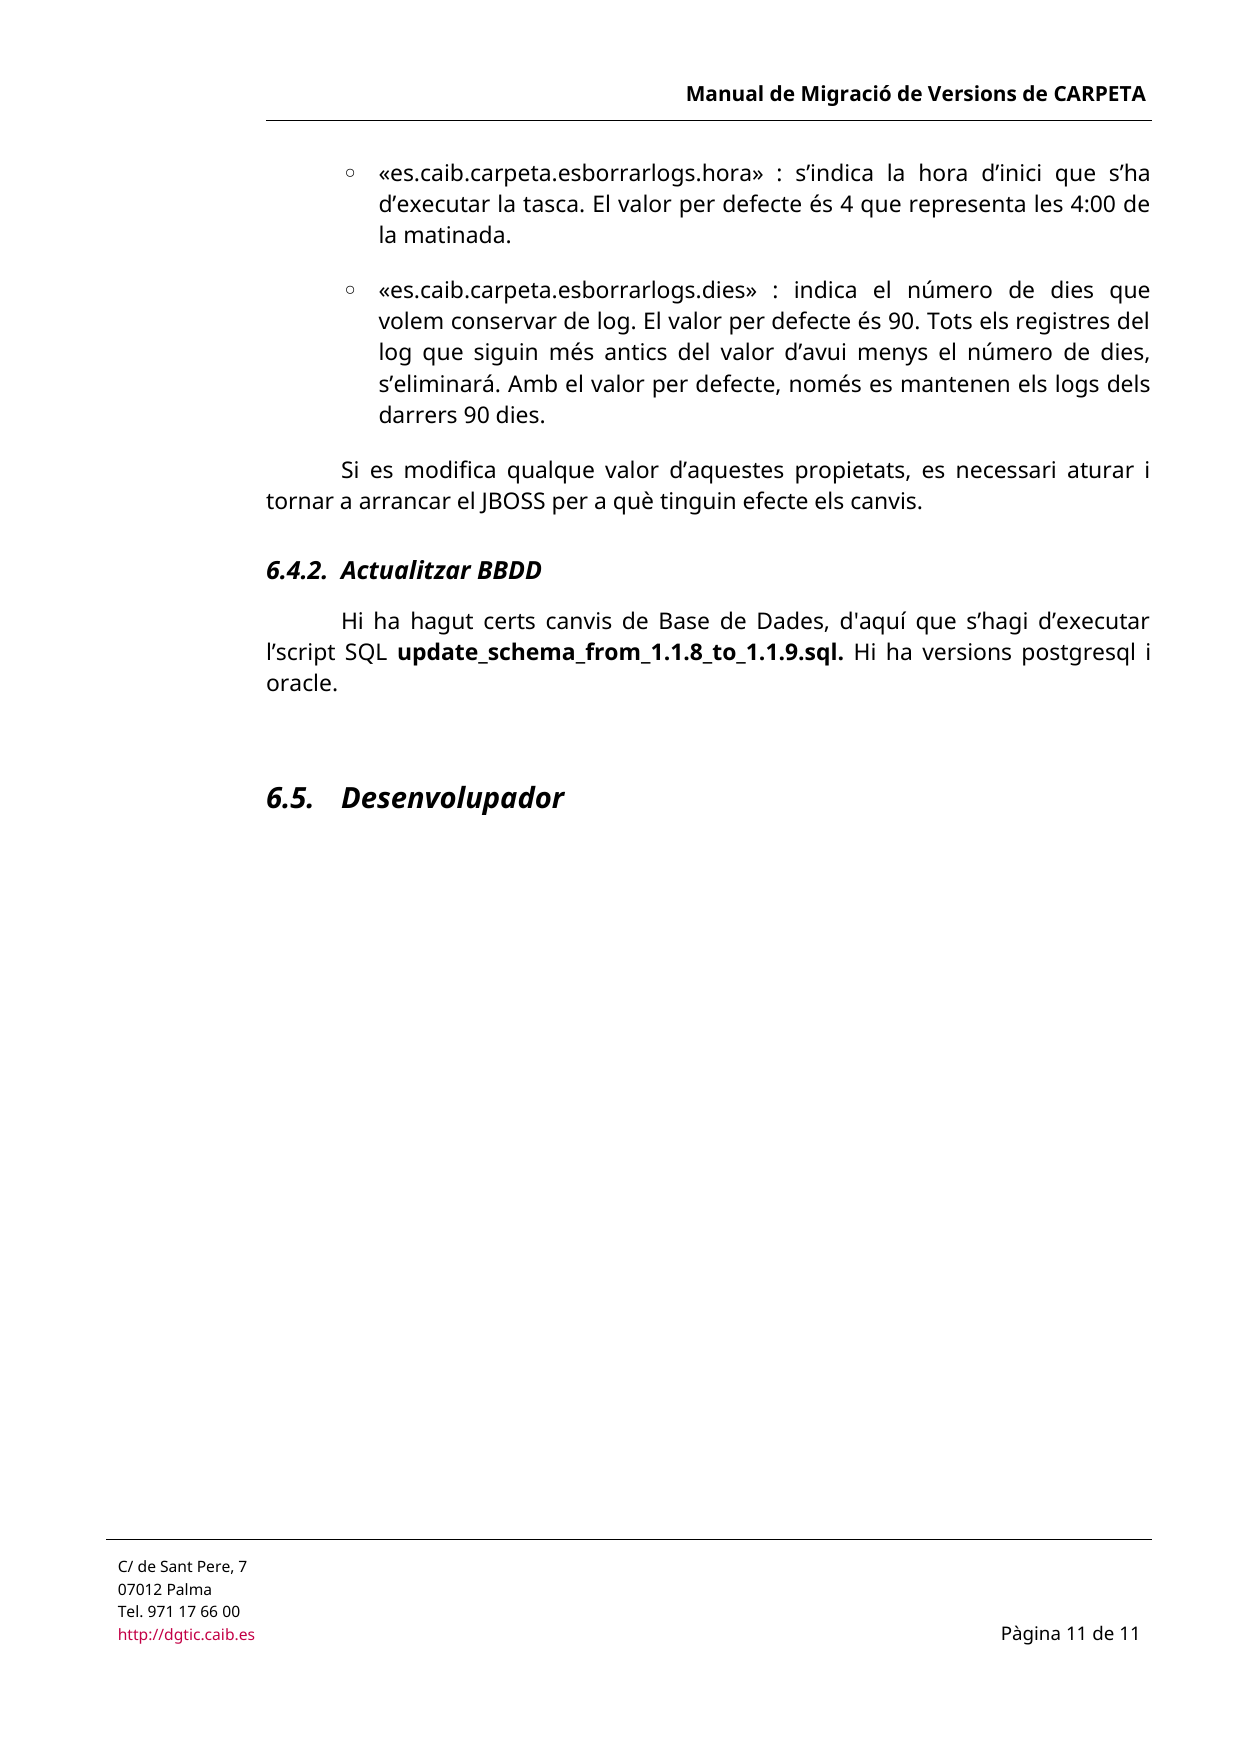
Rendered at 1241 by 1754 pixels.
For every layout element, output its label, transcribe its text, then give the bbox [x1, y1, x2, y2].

list Hi ha hagut certs canvis de Base de Dades, d'aquí que s’hagi d’executar l’script SQL update_schema_from_1.1.8_to_1.1.9.sql. Hi ha versions postgresql i oracle. [266, 605, 1152, 699]
list «es.caib.carpeta.esborrarlogs.hora» : s’indica la hora d’inici que s’ha d’executar la tasca. El valor per defecte és 4 que representa les 4:00 de la matinada. [341, 156, 1152, 250]
subtitle Actualitzar BBDD [266, 553, 1152, 587]
text Si es modifica qualque valor d’aquestes propietats, es necessari aturar i tornar a arrancar el JBOSS per a què tinguin efecte els canvis. [266, 453, 1152, 516]
list «es.caib.carpeta.esborrarlogs.dies» : indica el número de dies que volem conservar de log. El valor per defecte és 90. Tots els registres del log que siguin més antics del valor d’avui menys el número de dies, s’eliminará. Amb el valor per defecte, només es mantenen els logs dels darrers 90 dies. [341, 274, 1152, 430]
subtitle Desenvolupador [266, 777, 1152, 817]
